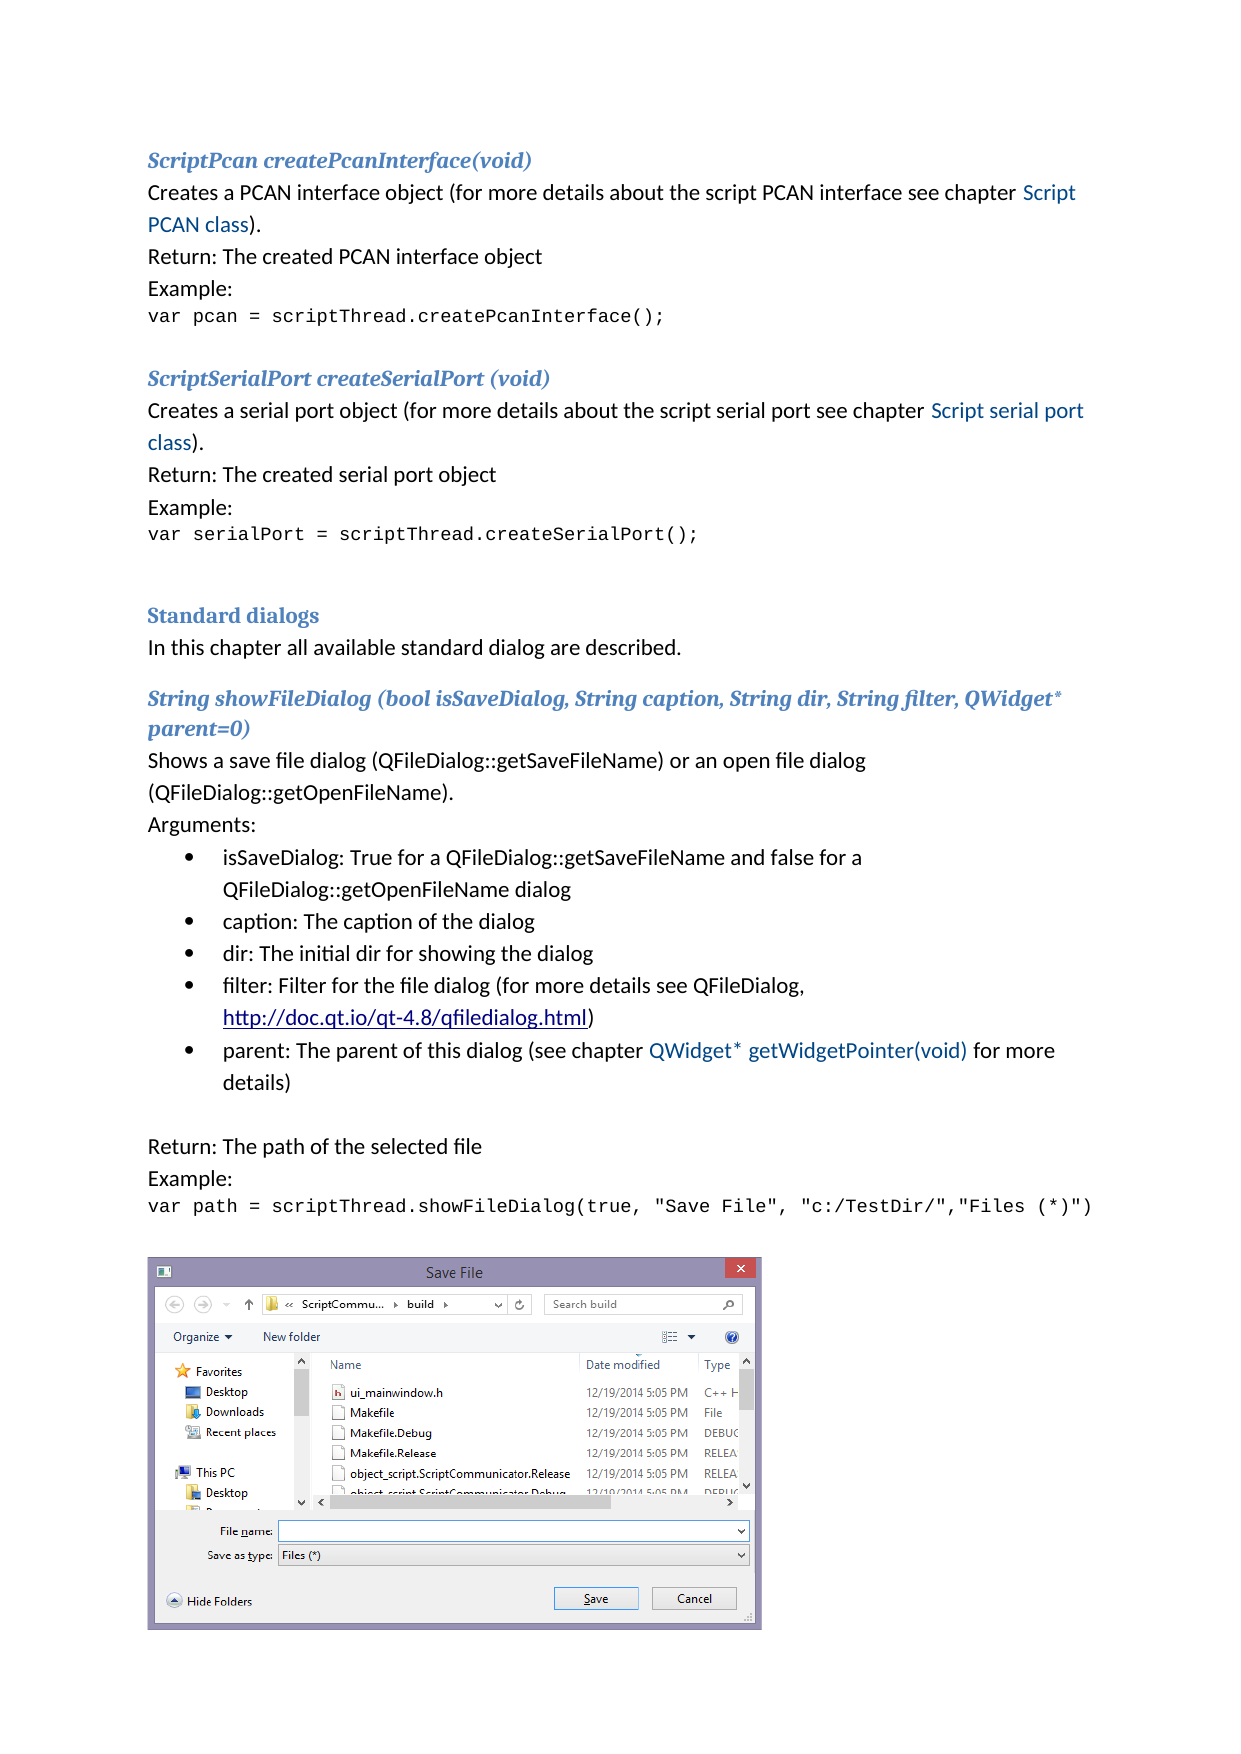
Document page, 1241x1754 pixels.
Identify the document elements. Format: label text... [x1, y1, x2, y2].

subtitle ScriptSerialPort createSerialPort (void) [148, 366, 1093, 392]
text Return: The created serial port object [148, 461, 1093, 489]
list isSaveDialog: True for a QFileDialog::getSaveFileName and false for a QFileDialog::getOpenFileName dialog [185, 843, 1093, 903]
text var path = scriptThread.showFileDialog(true, "Save File", "c:/TestDir/","Files (*)") [148, 1197, 1093, 1218]
text var pcan = scriptThread.createPcanInterface(); [148, 307, 1093, 328]
subtitle String showFileDialog (bool isSaveDialog, String caption, String dir, String filter, QWidget* parent=0) [148, 686, 1093, 742]
text Return: The path of the selected file [148, 1132, 1093, 1160]
text Creates a PCAN interface object (for more details about the script PCAN interface see chapter Script PCAN class). [148, 178, 1093, 238]
text Example: [148, 1164, 1093, 1192]
text var serialPort = scriptThread.createSerialPort(); [148, 525, 1093, 546]
list filter: Filter for the file dialog (for more details see QFileDialog, http://doc.qt.io/qt-4.8/qfiledialog.html) [185, 971, 1093, 1032]
list dir: The initial dir for showing the dialog [185, 939, 1093, 967]
list caption: The caption of the dialog [185, 907, 1093, 935]
text Creates a serial port object (for more details about the script serial port see chapter Script serial port class). [148, 396, 1093, 456]
text Shows a save file dialog (QFileDialog::getSaveFileName) or an open file dialog (QFileDialog::getOpenFileName). [148, 746, 1093, 806]
text Arguments: [148, 810, 1093, 838]
picture [147, 1257, 762, 1630]
text Return: The created PCAN interface object [148, 242, 1093, 270]
text Example: [148, 493, 1093, 521]
text In this chapter all available standard dialog are described. [148, 633, 1093, 661]
list parent: The parent of this dialog (see chapter QWidget* getWidgetPointer(void) for more details) [185, 1036, 1093, 1096]
subtitle Standard dialogs [148, 602, 1093, 629]
text Example: [148, 274, 1093, 302]
subtitle ScriptPcan createPcanInterface(void) [148, 148, 1093, 174]
